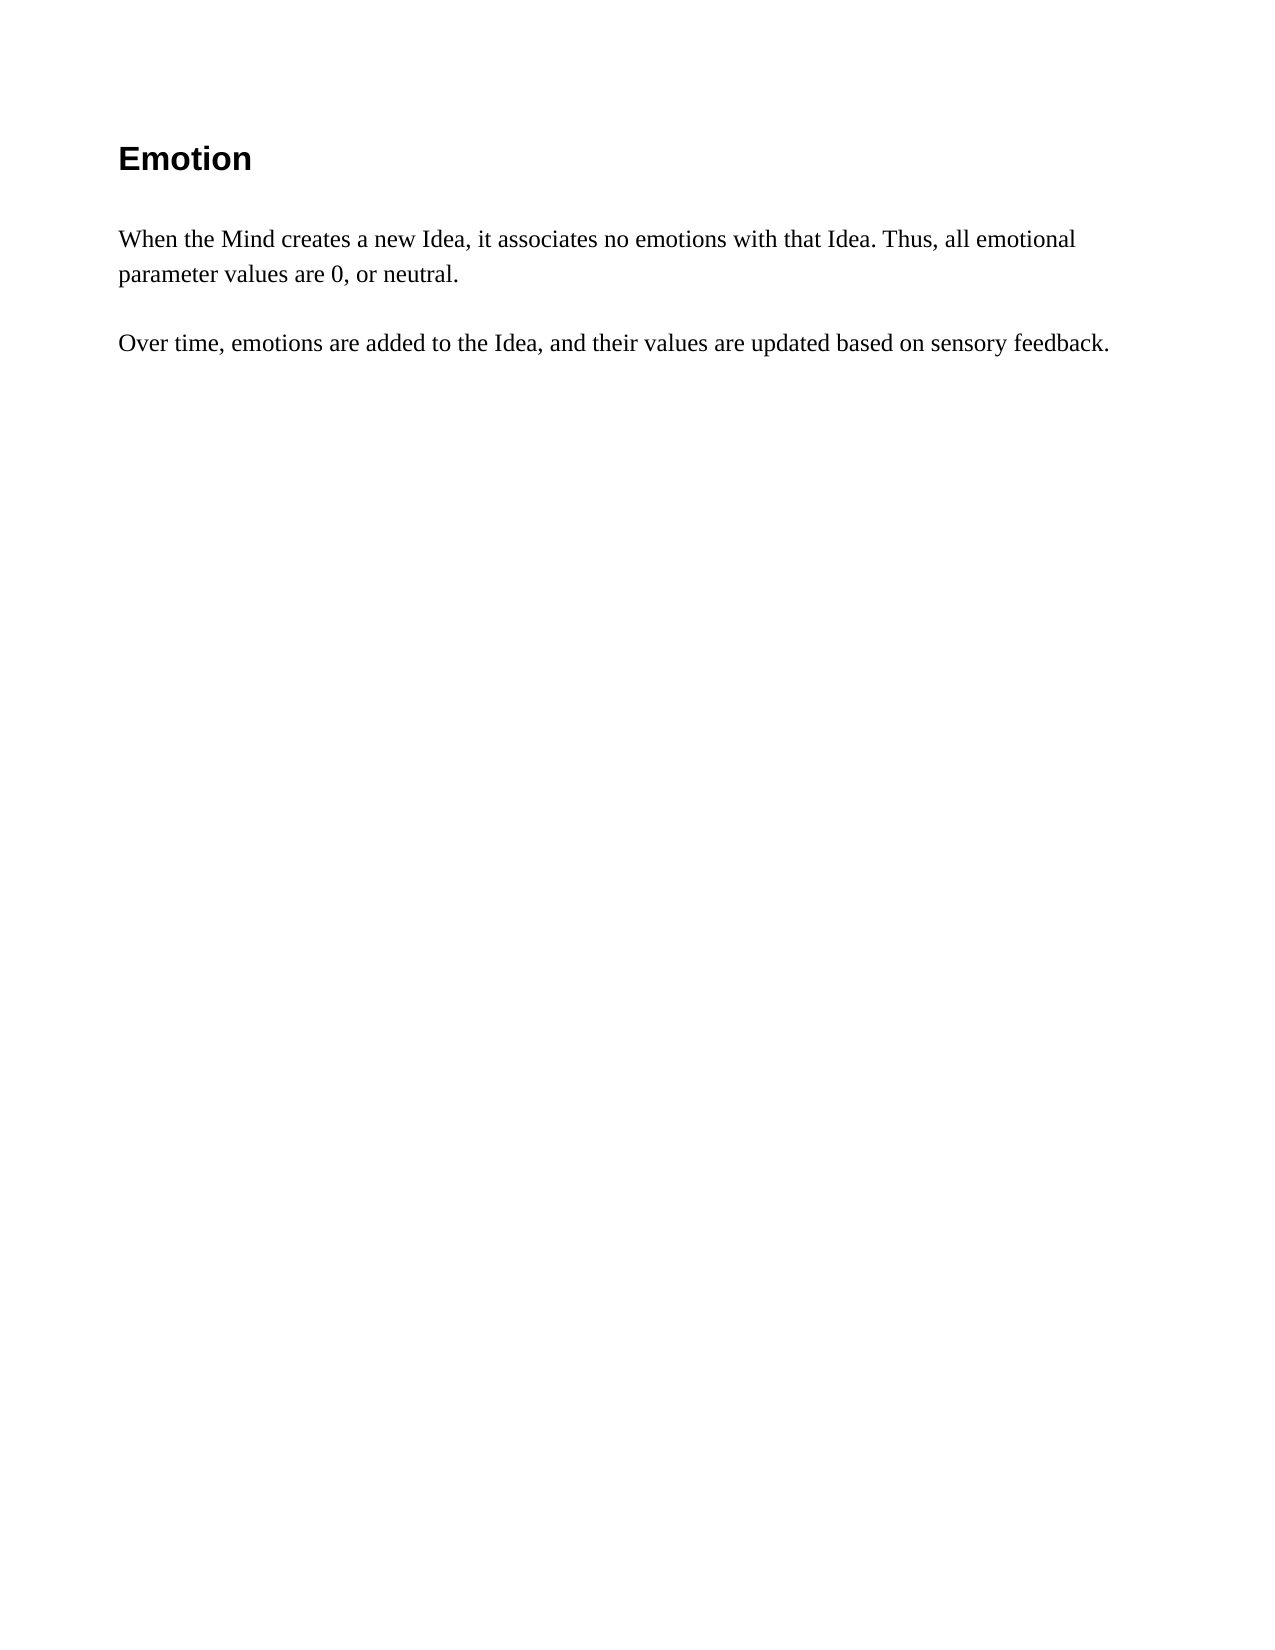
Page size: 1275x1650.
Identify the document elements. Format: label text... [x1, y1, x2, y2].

subtitle Emotion [118, 139, 1157, 178]
text Over time, emotions are added to the Idea, and their values are updated based on sensory feedback. [118, 328, 1157, 357]
text When the Mind creates a new Idea, it associates no emotions with that Idea. Thus, all emotional parameter values are 0, or neutral. [118, 224, 1157, 288]
